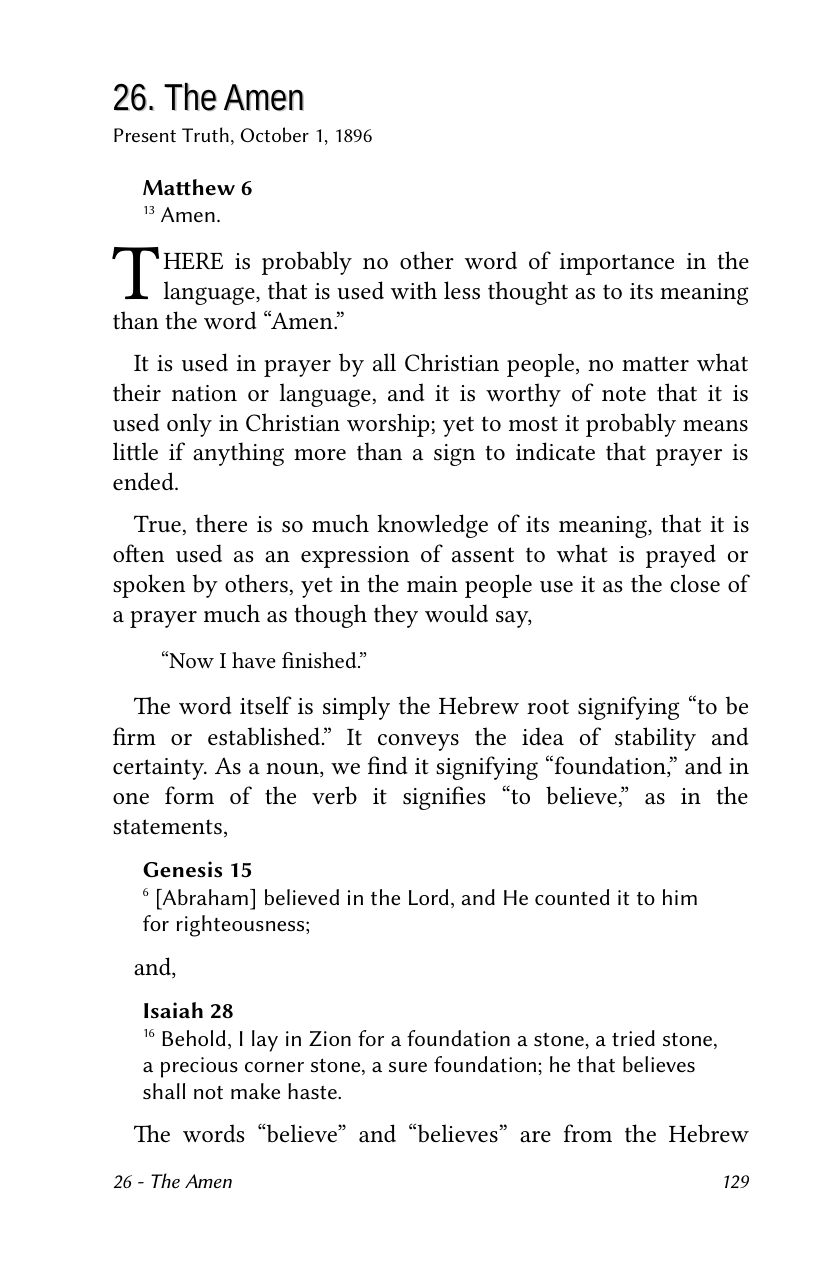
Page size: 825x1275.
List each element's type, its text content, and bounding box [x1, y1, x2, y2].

text and, [112, 953, 750, 982]
text Present Truth, October 1, 1896 [112, 124, 750, 148]
text The word itself is simply the Hebrew root signifying “to be firm or established.” It conveys the idea of stability and certainty. As a noun, we find it signifying “foundation,” and in one form of the verb it signifies “to believe,” as in the statements, [112, 693, 750, 841]
text It is used in prayer by all Christian people, no matter what their nation or language, and it is worthy of note that it is used only in Christian worship; yet to most it probably means little if anything more than a sign to indicate that prayer is ended. [112, 349, 750, 497]
text 6 [Abraham] believed in the Lord, and He counted it to him for righteousness; [142, 885, 720, 937]
text Isaiah 28 [142, 998, 750, 1024]
text Matthew 6 [142, 175, 750, 201]
title The Amen [112, 75, 750, 118]
text True, there is so much knowledge of its meaning, that it is often used as an expression of assent to what is prayed or spoken by others, yet in the main people use it as the close of a prayer much as though they would say, [112, 510, 750, 628]
text The words “believe” and “believes” are from the Hebrew [112, 1121, 750, 1149]
text 13 Amen. [142, 202, 720, 228]
text THERE is probably no other word of importance in the language, that is used with less thought as to its meaning than the word “Amen.” [112, 247, 750, 335]
text 16 Behold, I lay in Zion for a foundation a stone, a tried stone, a precious corner stone, a sure foundation; he that believes shall not make haste. [142, 1026, 720, 1105]
text Genesis 15 [142, 857, 750, 883]
text “Now I have finished.” [142, 648, 720, 674]
